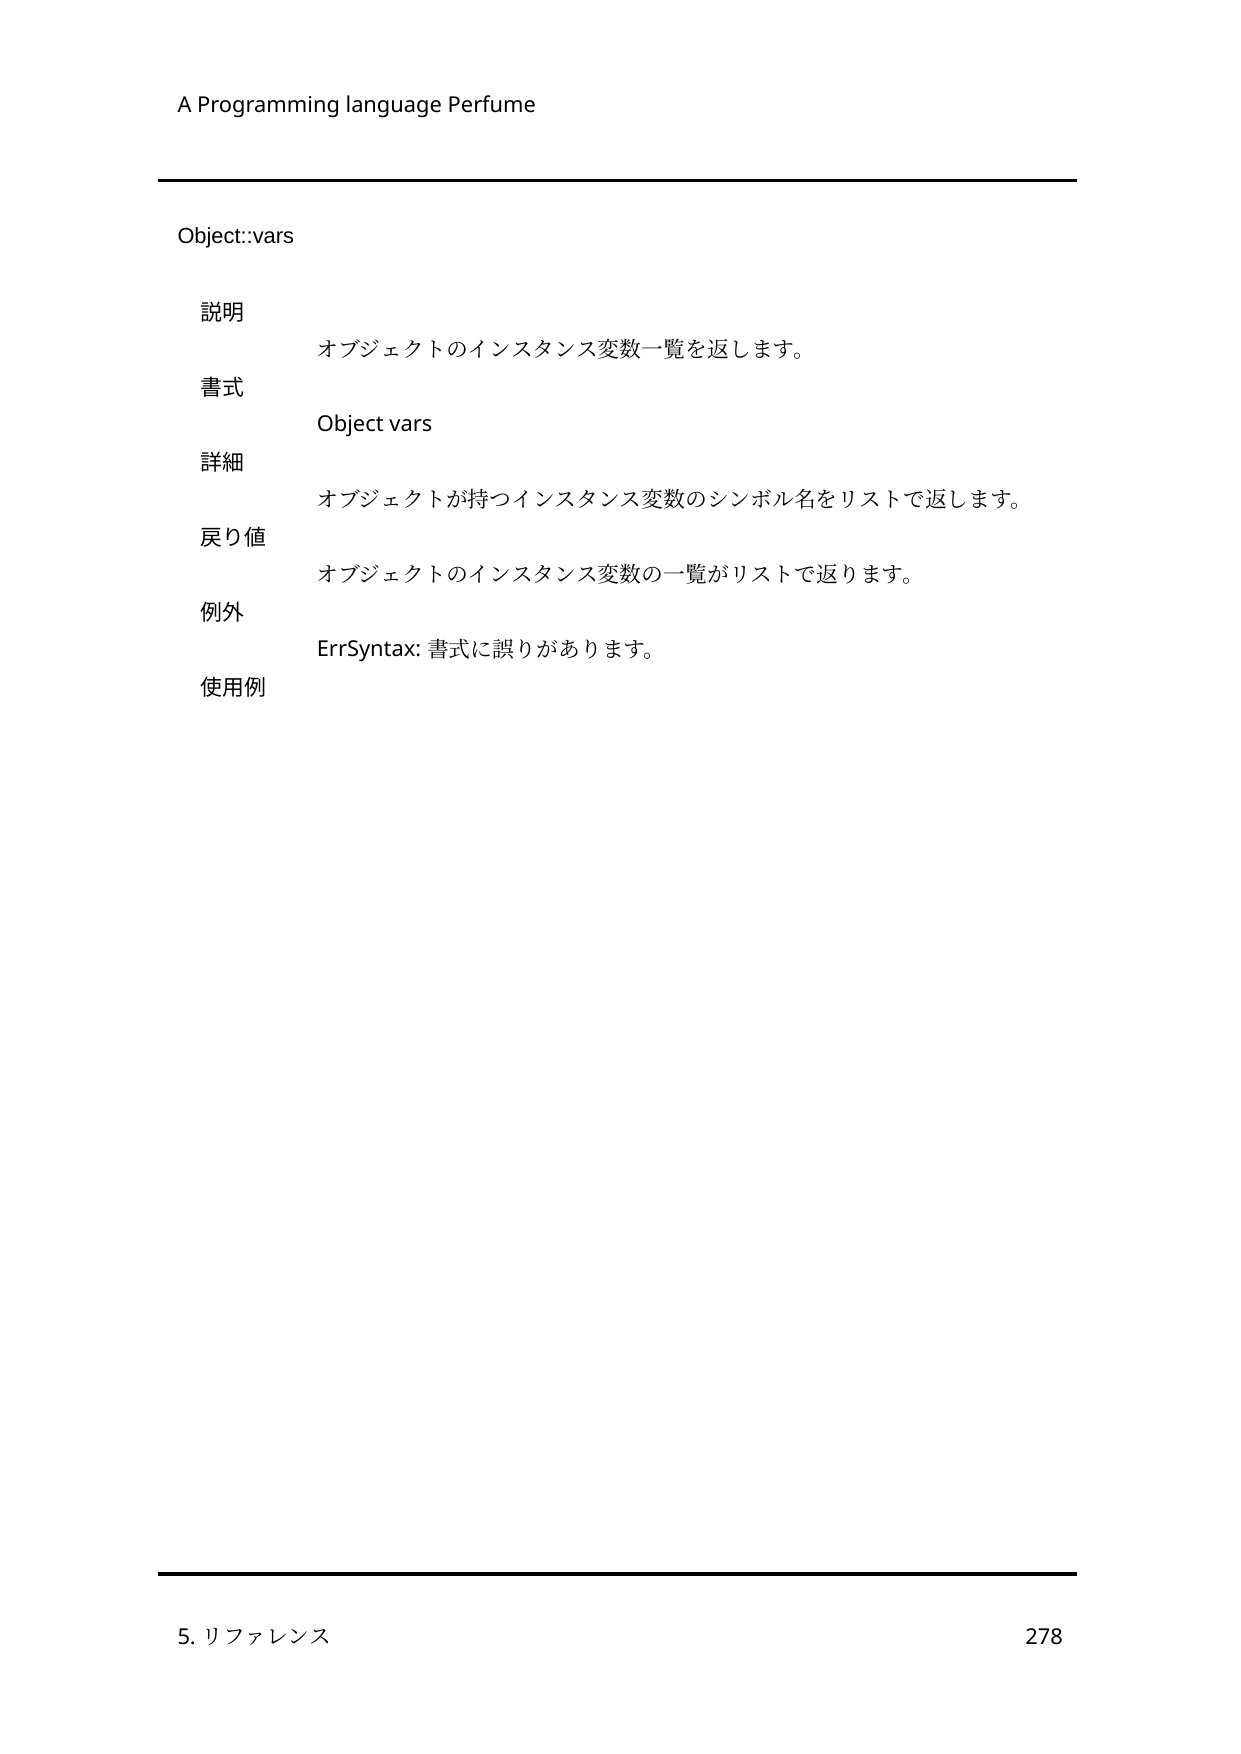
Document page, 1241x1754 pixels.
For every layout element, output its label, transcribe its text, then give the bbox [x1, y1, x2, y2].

table_cell 詳細 [200, 442, 317, 517]
table_header オブジェクトのインスタンス変数一覧を返します。 [317, 292, 1063, 367]
subtitle Object::vars [177, 217, 1063, 254]
table_cell ErrSyntax: 書式に誤りがあります。 [317, 592, 1063, 667]
table_cell オブジェクトのインスタンス変数の一覧がリストで返ります。 [317, 517, 1063, 592]
table_cell オブジェクトが持つインスタンス変数のシンボル名をリストで返します。 [317, 442, 1063, 517]
table_cell 書式 [200, 367, 317, 442]
table_cell Object vars [317, 367, 1063, 442]
table_header 説明 [200, 292, 317, 367]
table_cell [317, 667, 1063, 742]
table_cell 例外 [200, 592, 317, 667]
table_cell 使用例 [200, 667, 317, 742]
table_cell 戻り値 [200, 517, 317, 592]
